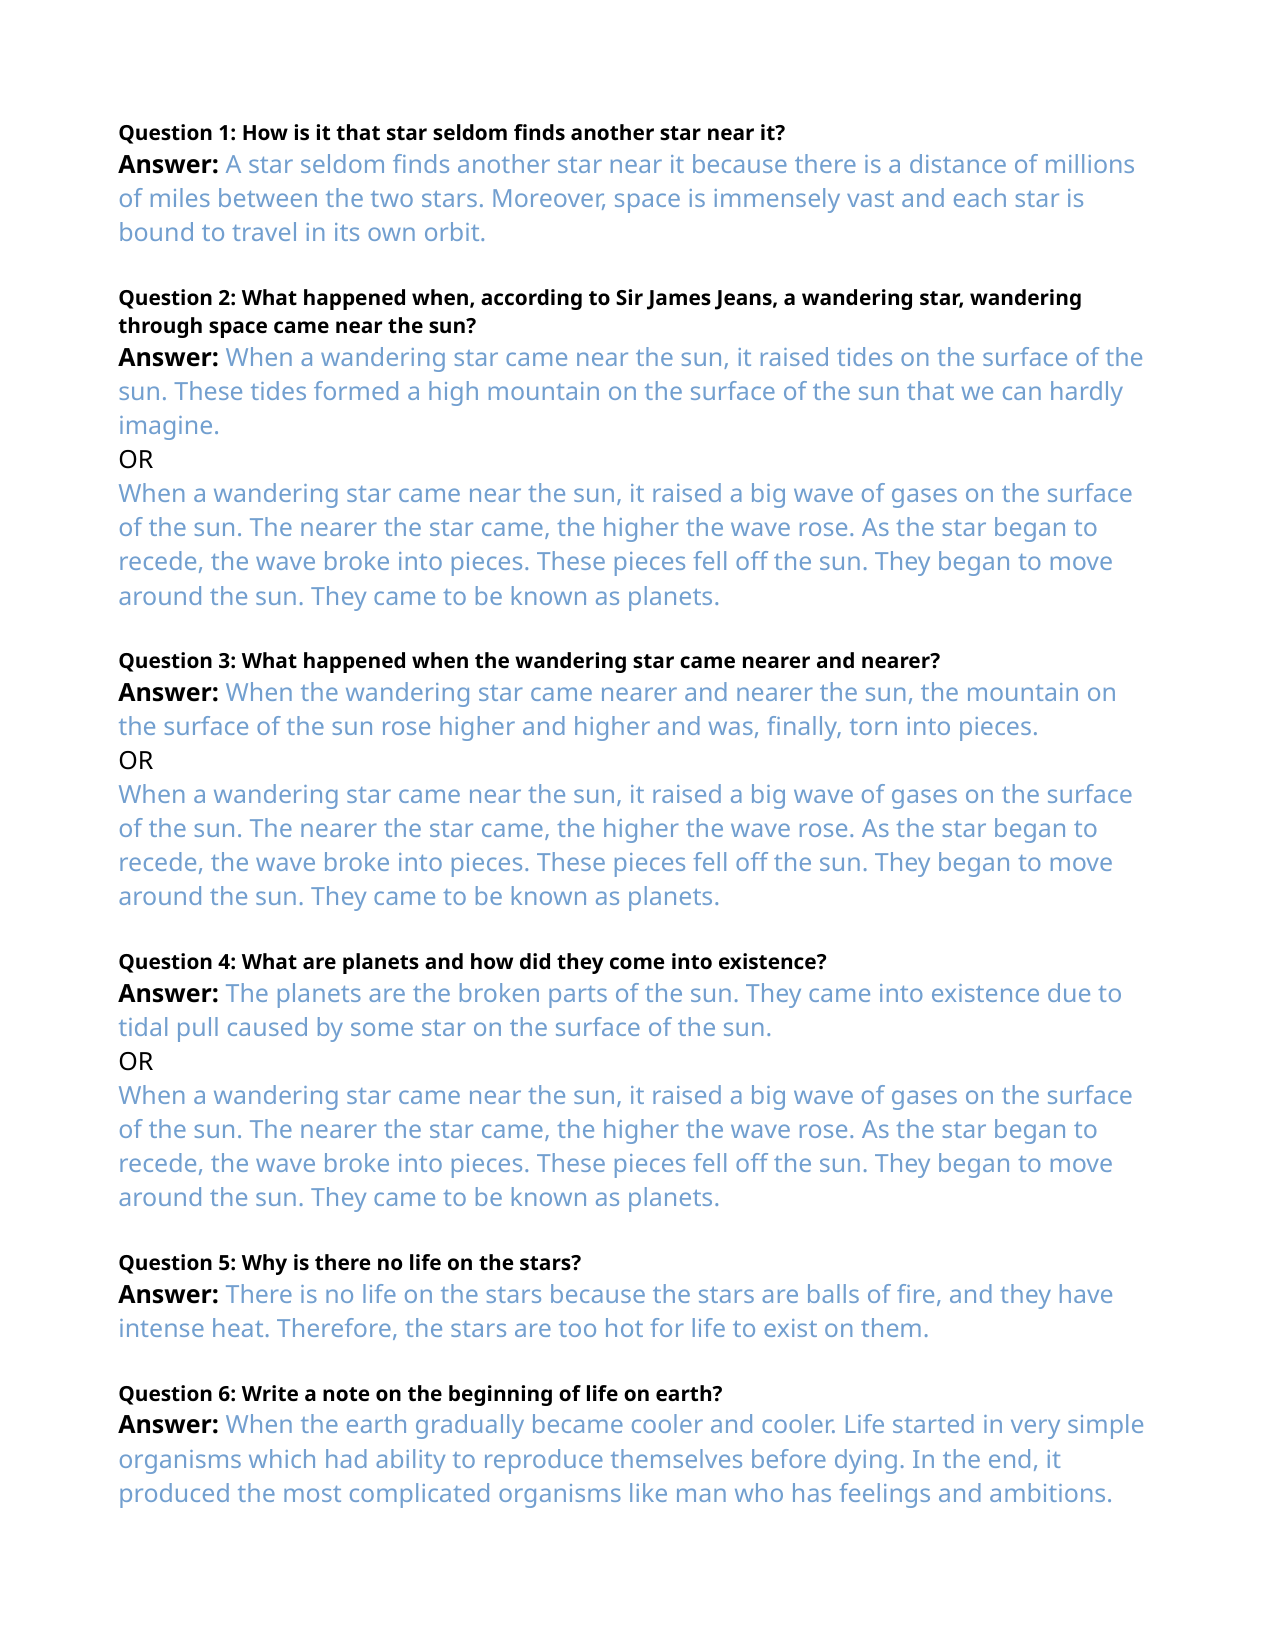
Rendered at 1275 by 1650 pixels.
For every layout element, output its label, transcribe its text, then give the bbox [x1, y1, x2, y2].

text OR [118, 442, 1157, 476]
text When a wandering star came near the sun, it raised a big wave of gases on the surface of the sun. The nearer the star came, the higher the wave rose. As the star began to recede, the wave broke into pieces. These pieces fell off the sun. They began to move around the sun. They came to be known as planets. Question 4: What are planets and how did they come into existence? Answer: The planets are the broken parts of the sun. They came into existence due to tidal pull caused by some star on the surface of the sun. [118, 777, 1157, 1044]
text When a wandering star came near the sun, it raised a big wave of gases on the surface of the sun. The nearer the star came, the higher the wave rose. As the star began to recede, the wave broke into pieces. These pieces fell off the sun. They began to move around the sun. They came to be known as planets. Question 5: Why is there no life on the stars? Answer: There is no life on the stars because the stars are balls of fire, and they have intense heat. Therefore, the stars are too hot for life to exist on them. Question 6: Write a note on the beginning of life on earth? Answer: When the earth gradually became cooler and cooler. Life started in very simple organisms which had ability to reproduce themselves before dying. In the end, it produced the most complicated organisms like man who has feelings and ambitions. [118, 1078, 1157, 1509]
text When a wandering star came near the sun, it raised a big wave of gases on the surface of the sun. The nearer the star came, the higher the wave rose. As the star began to recede, the wave broke into pieces. These pieces fell off the sun. They began to move around the sun. They came to be known as planets. Question 3: What happened when the wandering star came nearer and nearer? Answer: When the wandering star came nearer and nearer the sun, the mountain on the surface of the sun rose higher and higher and was, finally, torn into pieces. [118, 476, 1157, 743]
text OR [118, 743, 1157, 777]
text Question 1: How is it that star seldom finds another star near it? Answer: A star seldom finds another star near it because there is a distance of millions of miles between the two stars. Moreover, space is immensely vast and each star is bound to travel in its own orbit. Question 2: What happened when, according to Sir James Jeans, a wandering star, wandering through space came near the sun? Answer: When a wandering star came near the sun, it raised tides on the surface of the sun. These tides formed a high mountain on the surface of the sun that we can hardly imagine. [118, 118, 1157, 442]
text OR [118, 1044, 1157, 1078]
